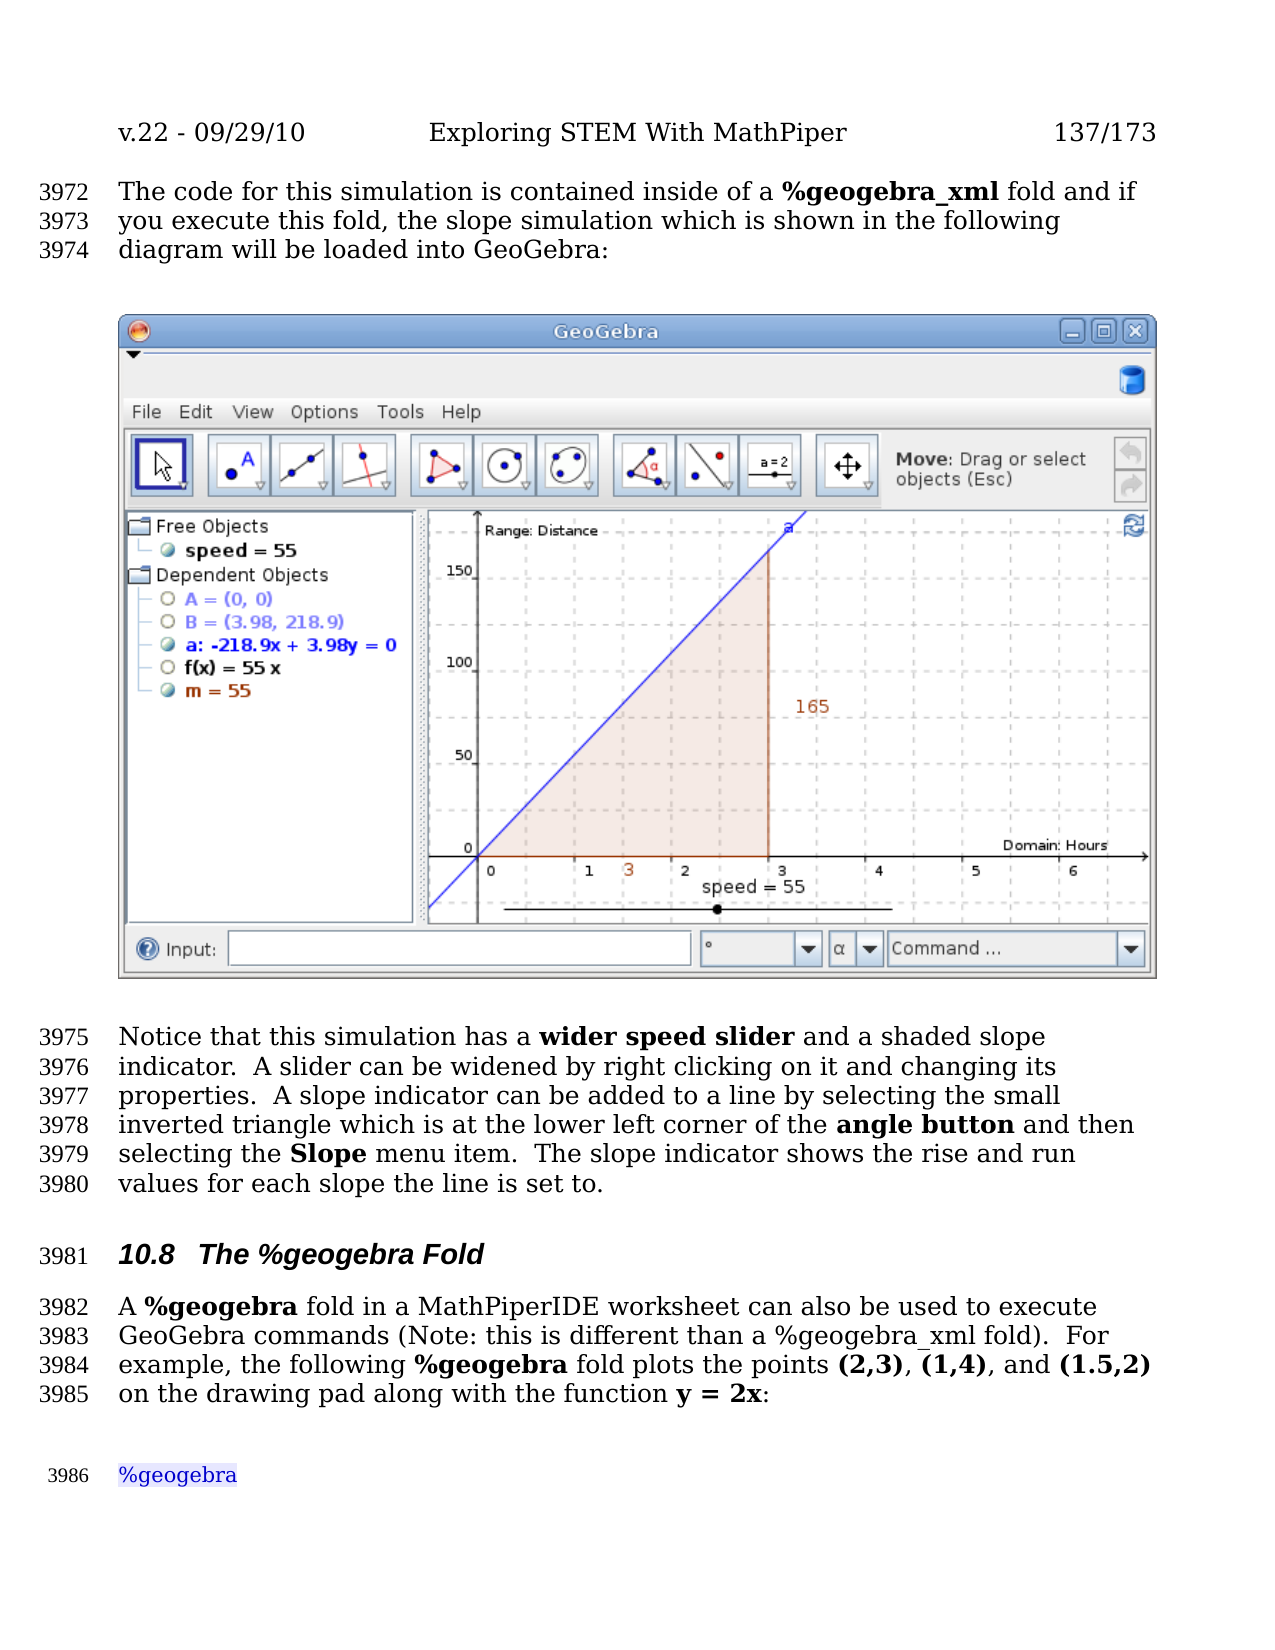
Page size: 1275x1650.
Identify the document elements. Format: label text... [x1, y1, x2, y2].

text A %geogebra fold in a MathPiperIDE worksheet can also be used to execute GeoGebra commands (Note: this is different than a %geogebra_xml fold). For example, the following %geogebra fold plots the points (2,3), (1,4), and (1.5,2) on the drawing pad along with the function y = 2x: [118, 1291, 1157, 1409]
text The code for this simulation is contained inside of a %geogebra_xml fold and if you execute this fold, the slope simulation which is shown in the following diagram will be loaded into GeoGebra: [118, 177, 1157, 264]
text Notice that this simulation has a wider speed slider and a shaded slope indicator. A slider can be widened by right clicking on it and changing its properties. A slope indicator can be added to a line by selecting the small inverted triangle which is at the lower left corner of the angle button and then selecting the Slope menu item. The slope indicator shows the rise and run values for each slope the line is set to. [118, 1022, 1157, 1198]
subtitle The %geogebra Fold [118, 1237, 1157, 1271]
picture [118, 314, 1157, 979]
text %geogebra [118, 1463, 1157, 1487]
